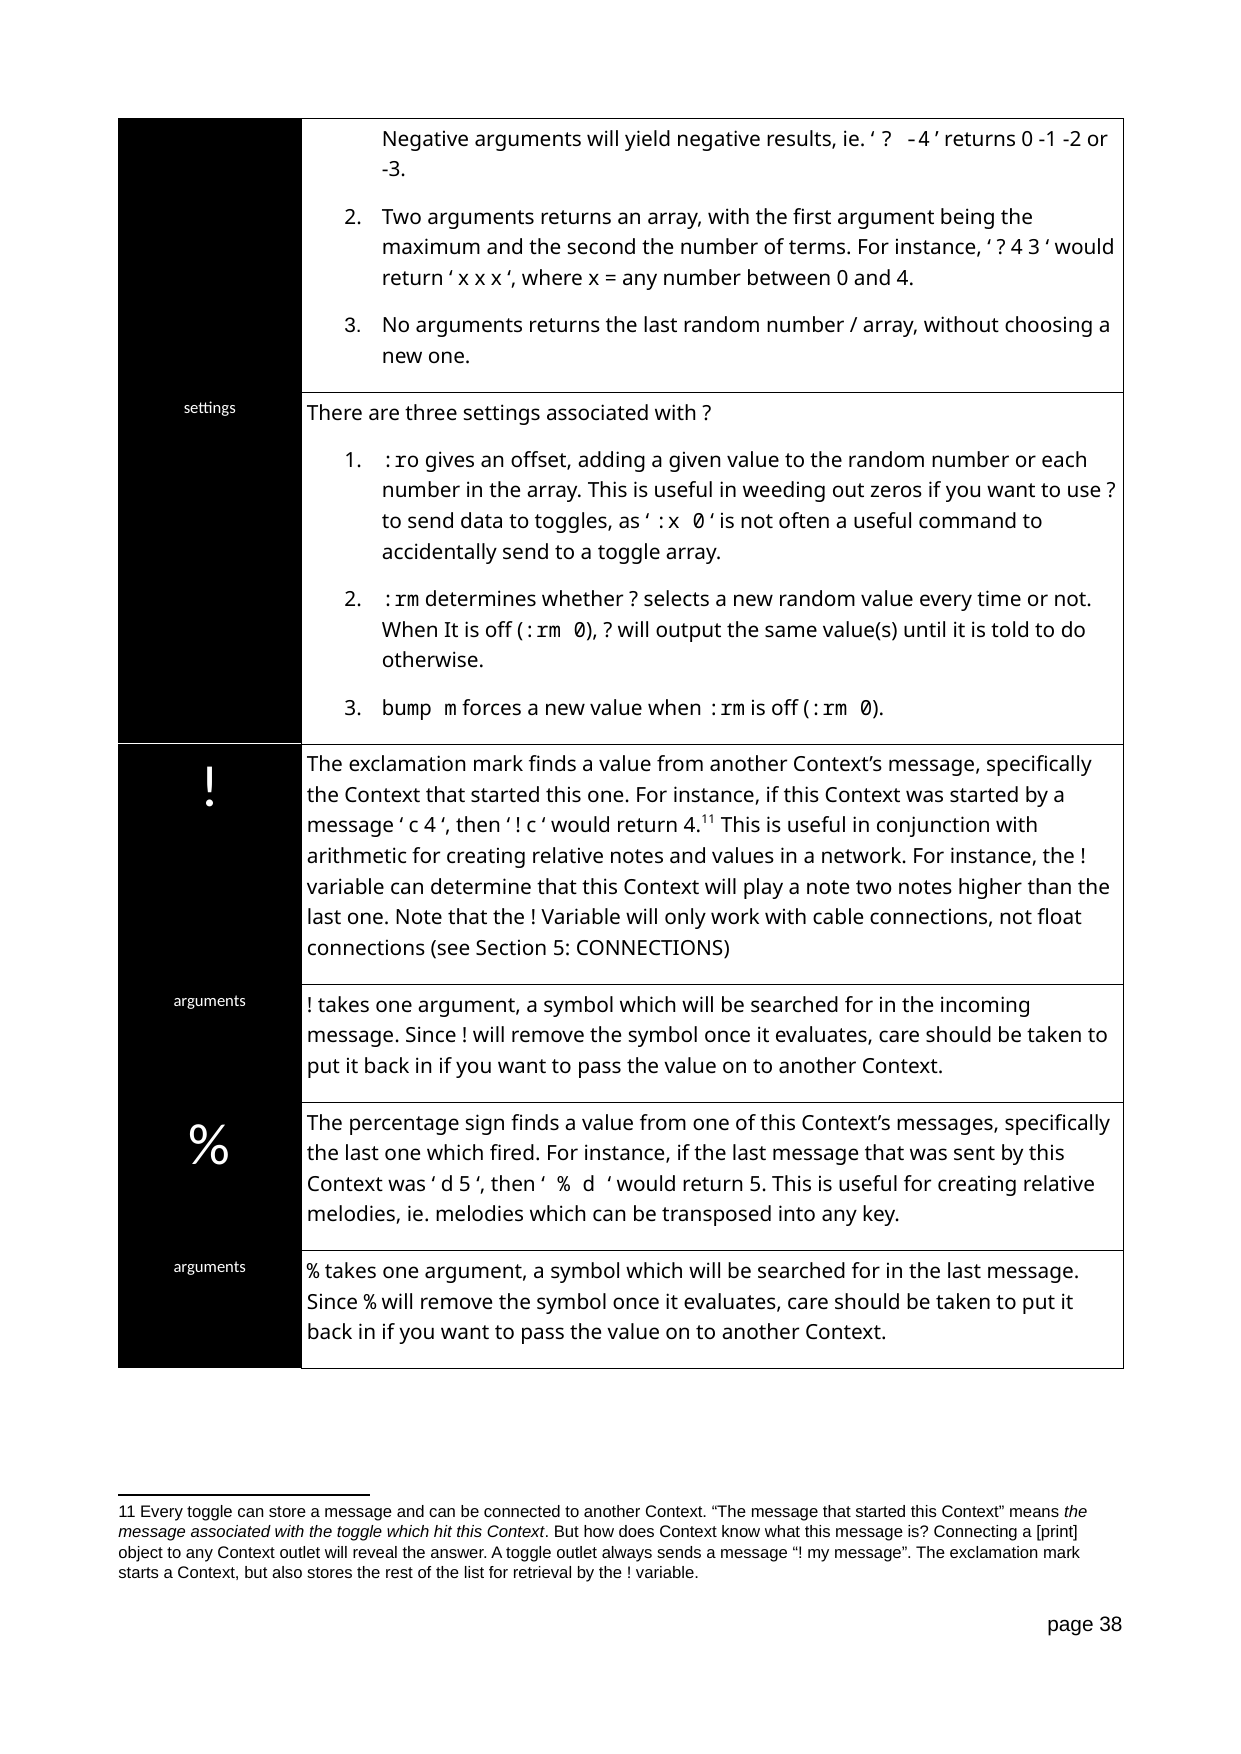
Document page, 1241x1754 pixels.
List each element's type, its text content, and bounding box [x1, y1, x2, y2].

table_cell % [118, 1102, 301, 1250]
table_cell arguments [118, 1251, 301, 1368]
table_cell settings [118, 393, 301, 743]
table_cell The percentage sign finds a value from one of this Context’s messages, specifically the last one which fired. For instance, if the last message that was sent by this Context was ‘ d 5 ‘, then ‘ % d ‘ would return 5. This is useful for creating relative melodies, ie. melodies which can be transposed into any key. [302, 1103, 1123, 1250]
table_cell The exclamation mark finds a value from another Context’s message, specifically the Context that started this one. For instance, if this Context was started by a message ‘ c 4 ‘, then ‘ ! c ‘ would return 4. This is useful in conjunction with arithmetic for creating relative notes and values in a network. For instance, the ! variable can determine that this Context will play a note two notes higher than the last one. Note that the ! Variable will only work with cable connections, not float connections (see Section 5: CONNECTIONS) [302, 745, 1123, 984]
table_cell % takes one argument, a symbol which will be searched for in the last message. Since % will remove the symbol once it evaluates, care should be taken to put it back in if you want to pass the value on to another Context. [302, 1251, 1123, 1368]
table_cell arguments [118, 985, 301, 1102]
table_cell There are three settings associated with ? :ro gives an offset, adding a given value to the random number or each number in the array. This is useful in weeding out zeros if you want to use ? to send data to toggles, as ‘ :x 0 ‘ is not often a useful command to accidentally send to a toggle array. :rm determines whether ? selects a new random value every time or not. When It is off (:rm 0), ? will output the same value(s) until it is told to do otherwise. bump m forces a new value when :rm is off (:rm 0). [302, 393, 1123, 743]
table_cell [118, 119, 301, 392]
table_cell ! takes one argument, a symbol which will be searched for in the incoming message. Since ! will remove the symbol once it evaluates, care should be taken to put it back in if you want to pass the value on to another Context. [302, 985, 1123, 1102]
table_cell ! [118, 744, 301, 984]
table_cell Negative arguments will yield negative results, ie. ‘ ? -4 ’ returns 0 -1 -2 or -3. Two arguments returns an array, with the first argument being the maximum and the second the number of terms. For instance, ‘ ? 4 3 ‘ would return ‘ x x x ‘, where x = any number between 0 and 4. No arguments returns the last random number / array, without choosing a new one. [302, 119, 1123, 392]
